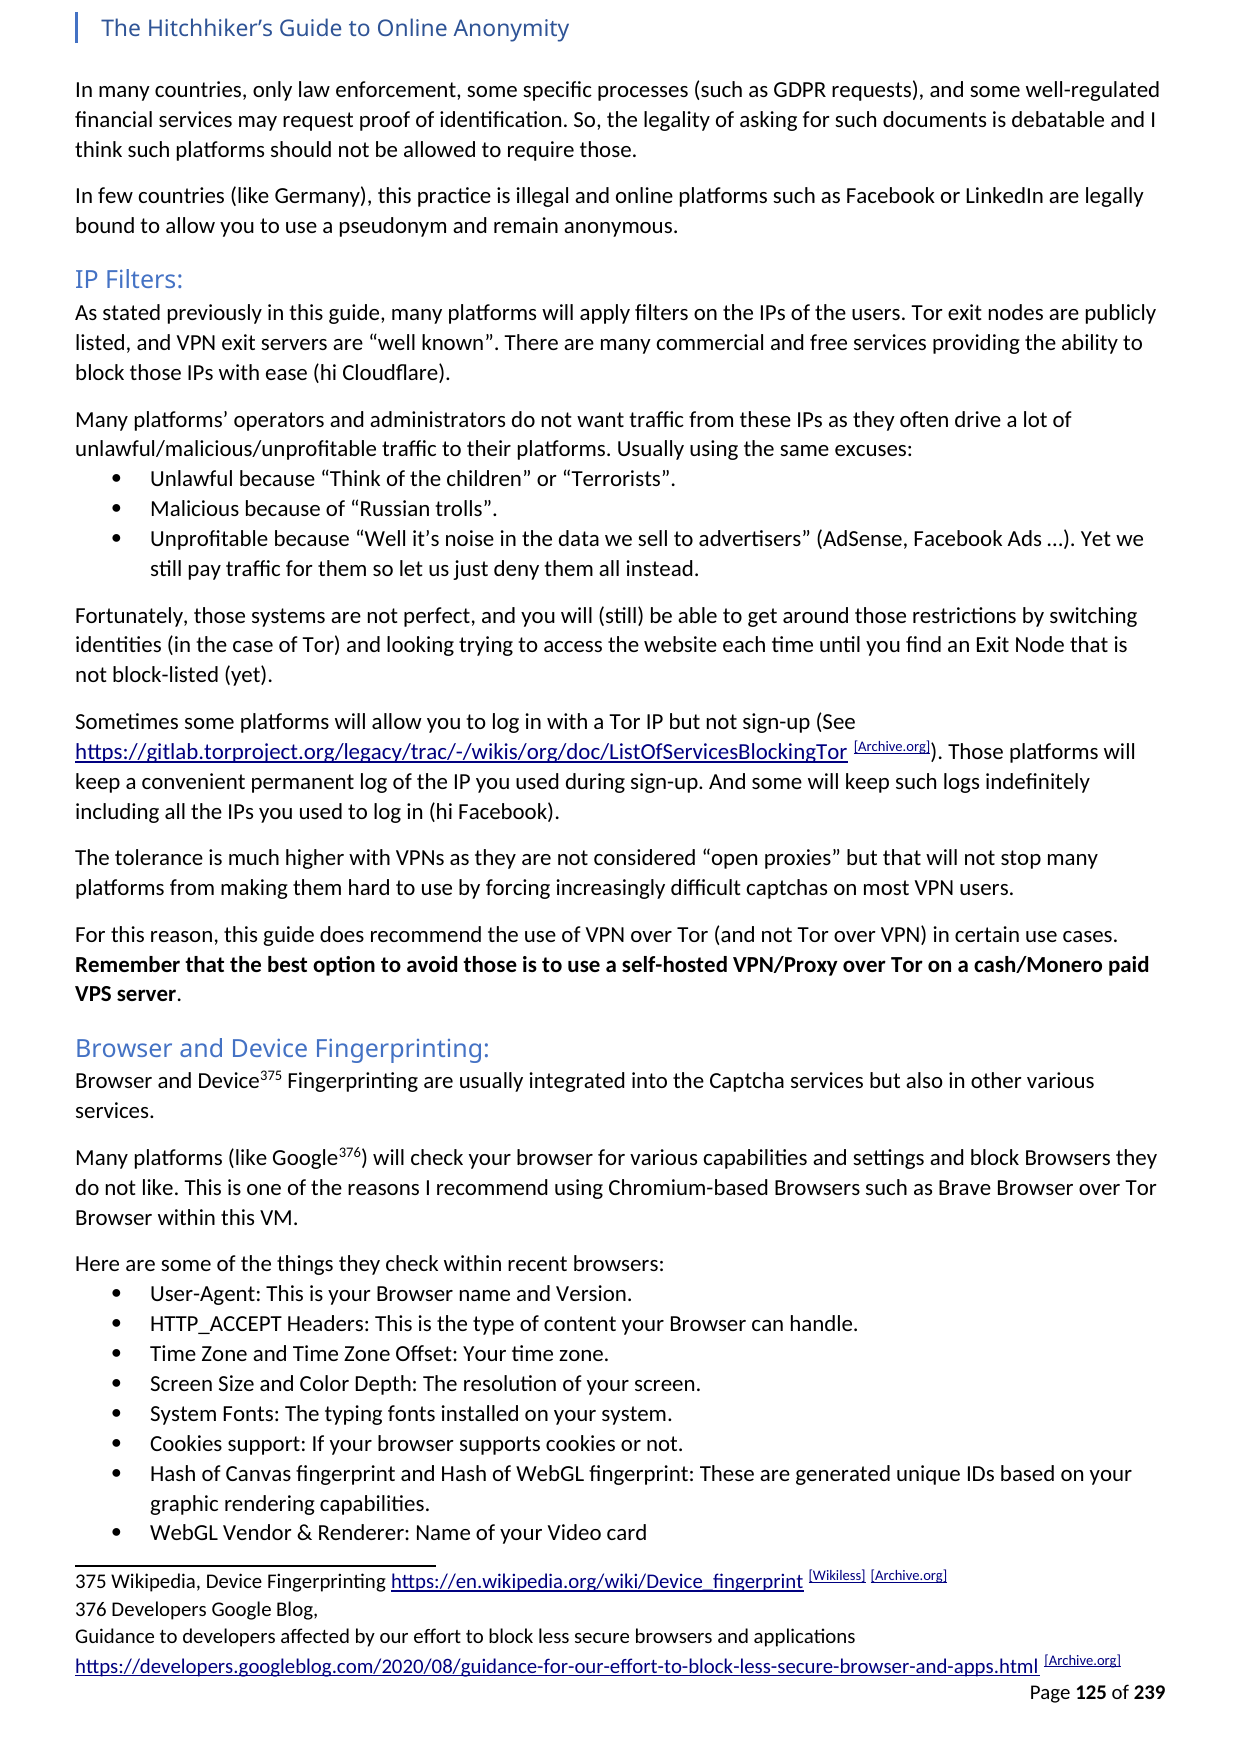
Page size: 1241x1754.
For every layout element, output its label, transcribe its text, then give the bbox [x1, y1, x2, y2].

list System Fonts: The typing fonts installed on your system. [112, 1399, 1165, 1427]
list Cookies support: If your browser supports cookies or not. [112, 1429, 1165, 1457]
list Hash of Canvas fingerprint and Hash of WebGL fingerprint: These are generated unique IDs based on your graphic rendering capabilities. [112, 1459, 1165, 1517]
text Many platforms (like Google) will check your browser for various capabilities and settings and block Browsers they do not like. This is one of the reasons I recommend using Chromium-based Browsers such as Brave Browser over Tor Browser within this VM. [75, 1143, 1165, 1231]
text Developers Google Blog, [75, 1596, 1165, 1622]
text Here are some of the things they check within recent browsers: [75, 1249, 1165, 1277]
text In many countries, only law enforcement, some specific processes (such as GDPR requests), and some well-regulated financial services may request proof of identification. So, the legality of asking for such documents is debatable and I think such platforms should not be allowed to require those. [75, 75, 1165, 163]
text For this reason, this guide does recommend the use of VPN over Tor (and not Tor over VPN) in certain use cases. Remember that the best option to avoid those is to use a self-hosted VPN/Proxy over Tor on a cash/Monero paid VPS server. [75, 920, 1165, 1008]
text Many platforms’ operators and administrators do not want traffic from these IPs as they often drive a lot of unlawful/malicious/unprofitable traffic to their platforms. Usually using the same excuses: [75, 405, 1165, 463]
subtitle Browser and Device Fingerprinting: [75, 1030, 1165, 1064]
list HTTP_ACCEPT Headers: This is the type of content your Browser can handle. [112, 1309, 1165, 1337]
text Guidance to developers affected by our effort to block less secure browsers and applications https://developers.googleblog.com/2020/08/guidance-for-our-effort-to-block-less-secure-browser-and-apps.html [Archive.org] [75, 1624, 1165, 1679]
list Time Zone and Time Zone Offset: Your time zone. [112, 1339, 1165, 1367]
text As stated previously in this guide, many platforms will apply filters on the IPs of the users. Tor exit nodes are publicly listed, and VPN exit servers are “well known”. There are many commercial and free services providing the ability to block those IPs with ease (hi Cloudflare). [75, 298, 1165, 386]
list User-Agent: This is your Browser name and Version. [112, 1279, 1165, 1307]
list Malicious because of “Russian trolls”. [112, 494, 1165, 522]
text The tolerance is much higher with VPNs as they are not considered “open proxies” but that will not stop many platforms from making them hard to use by forcing increasingly difficult captchas on most VPN users. [75, 843, 1165, 901]
list WebGL Vendor & Renderer: Name of your Video card [112, 1518, 1165, 1547]
list Unprofitable because “Well it’s noise in the data we sell to advertisers” (AdSense, Facebook Ads …). Yet we still pay traffic for them so let us just deny them all instead. [112, 524, 1165, 582]
list Unlawful because “Think of the children” or “Terrorists”. [112, 464, 1165, 492]
text In few countries (like Germany), this practice is illegal and online platforms such as Facebook or LinkedIn are legally bound to allow you to use a pseudonym and remain anonymous. [75, 181, 1165, 239]
text Sometimes some platforms will allow you to log in with a Tor IP but not sign-up (See https://gitlab.torproject.org/legacy/trac/-/wikis/org/doc/ListOfServicesBlockingTor [Archive.org]). Those platforms will keep a convenient permanent log of the IP you used during sign-up. And some will keep such logs indefinitely including all the IPs you used to log in (hi Facebook). [75, 707, 1165, 825]
subtitle IP Filters: [75, 262, 1165, 296]
list Screen Size and Color Depth: The resolution of your screen. [112, 1369, 1165, 1397]
text Fortunately, those systems are not perfect, and you will (still) be able to get around those restrictions by switching identities (in the case of Tor) and looking trying to access the website each time until you find an Exit Node that is not block-listed (yet). [75, 601, 1165, 688]
text Wikipedia, Device Fingerprinting https://en.wikipedia.org/wiki/Device_fingerprint [Wikiless] [Archive.org] [75, 1567, 1165, 1594]
text Browser and Device Fingerprinting are usually integrated into the Captcha services but also in other various services. [75, 1067, 1165, 1124]
